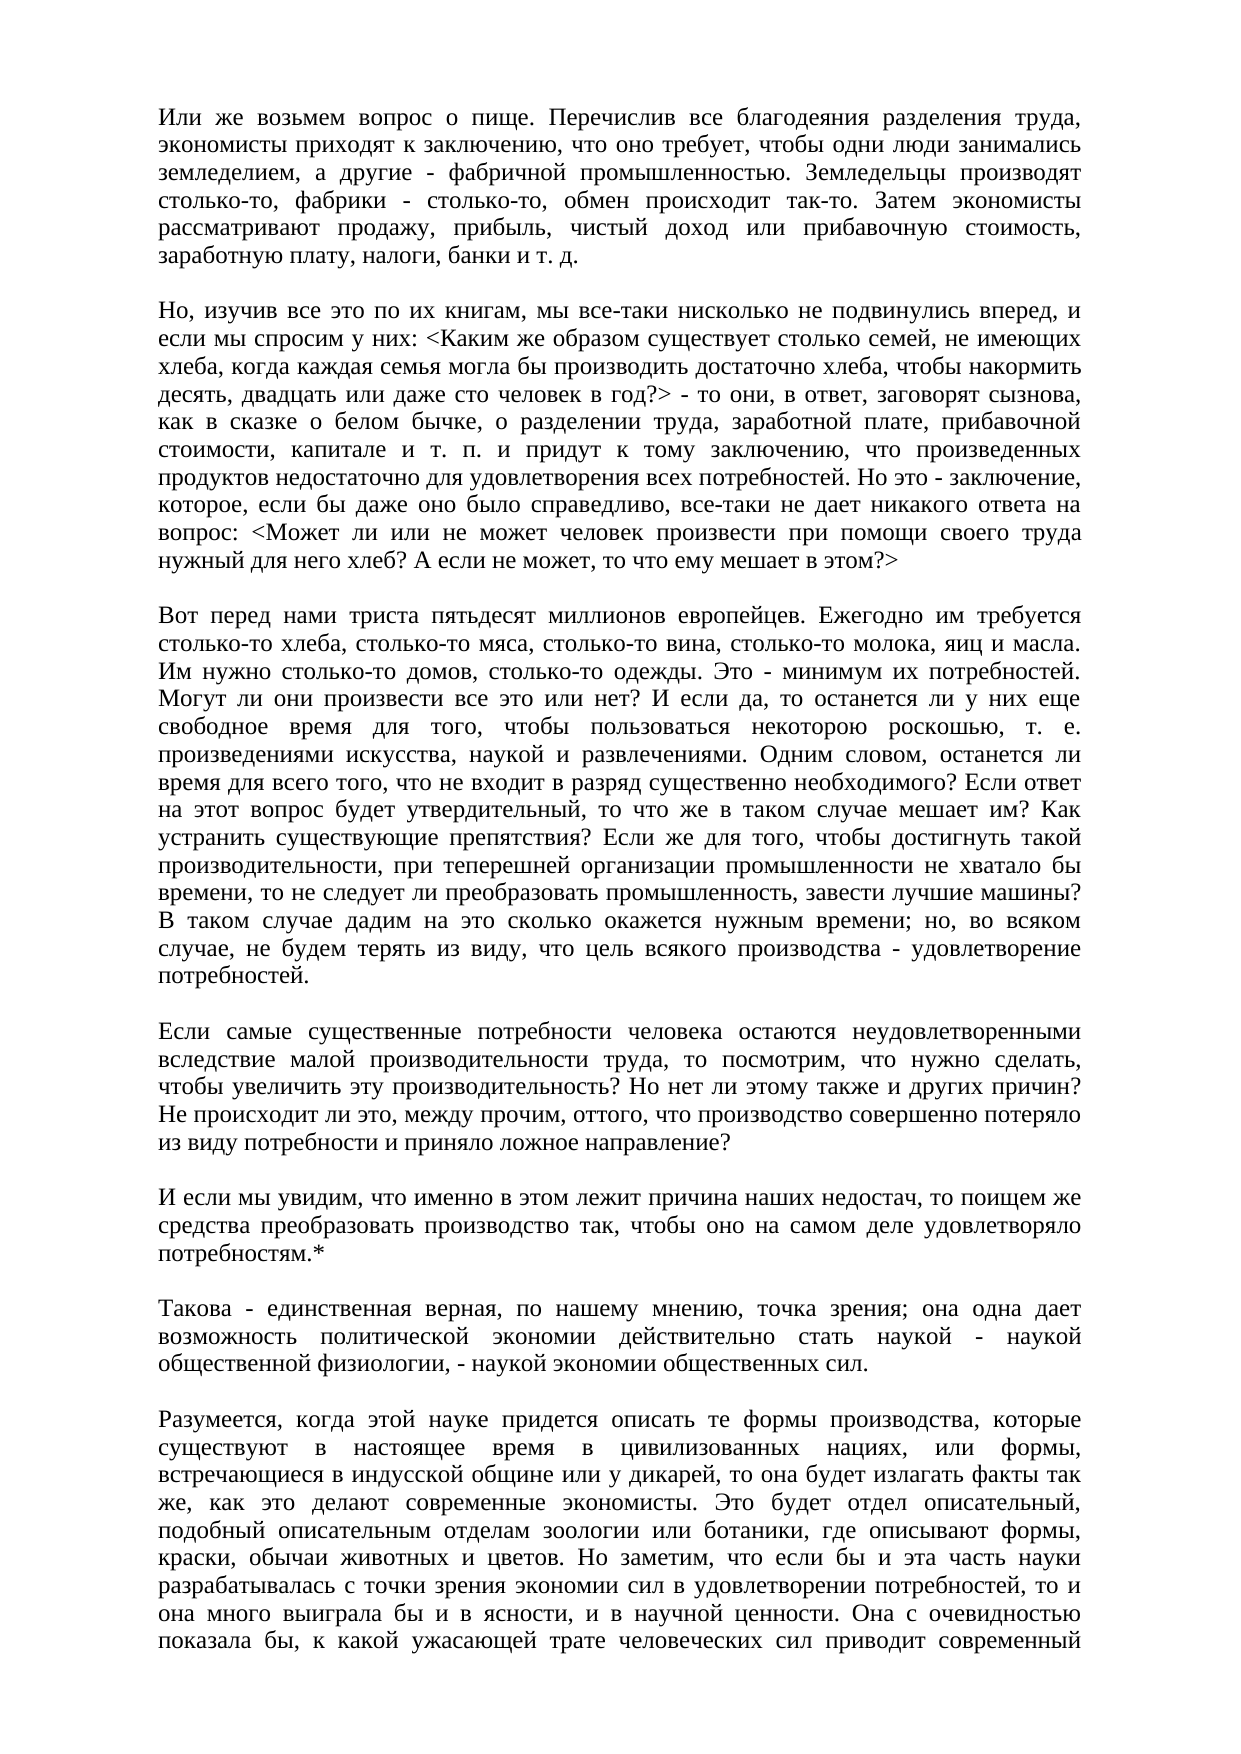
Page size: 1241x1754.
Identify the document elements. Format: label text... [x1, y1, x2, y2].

text Но, изучив все это по их книгам, мы все-таки нисколько не подвинулись вперед, и если мы спросим у них: <Каким же образом существует столько семей, не имеющих хлеба, когда каждая семья могла бы производить достаточно хлеба, чтобы накормить десять, двадцать или даже сто человек в год?> - то они, в ответ, заговорят сызнова, как в сказке о белом бычке, о разделении труда, заработной плате, прибавочной стоимости, капитале и т. п. и придут к тому заключению, что произведенных продуктов недостаточно для удовлетворения всех потребностей. Но это - заключение, которое, если бы даже оно было справедливо, все-таки не дает никакого ответа на вопрос: <Может ли или не может человек произвести при помощи своего труда нужный для него хлеб? А если не может, то что ему мешает в этом?> [158, 297, 1082, 574]
text Или же возьмем вопрос о пище. Перечислив все благодеяния разделения труда, экономисты приходят к заключению, что оно требует, чтобы одни люди занимались земледелием, а другие - фабричной промышленностью. Земледельцы производят столько-то, фабрики - столько-то, обмен происходит так-то. Затем экономисты рассматривают продажу, прибыль, чистый доход или прибавочную стоимость, заработную плату, налоги, банки и т. д. [158, 103, 1082, 269]
text Вот перед нами триста пятьдесят миллионов европейцев. Ежегодно им требуется столько-то хлеба, столько-то мяса, столько-то вина, столько-то молока, яиц и масла. Им нужно столько-то домов, столько-то одежды. Это - минимум их потребностей. Могут ли они произвести все это или нет? И если да, то останется ли у них еще свободное время для того, чтобы пользоваться некоторою роскошью, т. е. произведениями искусства, наукой и развлечениями. Одним словом, останется ли время для всего того, что не входит в разряд существенно необходимого? Если ответ на этот вопрос будет утвердительный, то что же в таком случае мешает им? Как устранить существующие препятствия? Если же для того, чтобы достигнуть такой производительности, при теперешней организации промышленности не хватало бы времени, то не следует ли преобразовать промышленность, завести лучшие машины? В таком случае дадим на это сколько окажется нужным времени; но, во всяком случае, не будем терять из виду, что цель всякого производства - удовлетворение потребностей. [158, 601, 1082, 989]
text И если мы увидим, что именно в этом лежит причина наших недостач, то поищем же средства преобразовать производство так, чтобы оно на самом деле удовлетворяло потребностям.* [158, 1183, 1082, 1266]
text Если самые существенные потребности человека остаются неудовлетворенными вследствие малой производительности труда, то посмотрим, что нужно сделать, чтобы увеличить эту производительность? Но нет ли этому также и других причин? Не происходит ли это, между прочим, оттого, что производство совершенно потеряло из виду потребности и приняло ложное направление? [158, 1017, 1082, 1156]
text Такова - единственная верная, по нашему мнению, точка зрения; она одна дает возможность политической экономии действительно стать наукой - наукой общественной физиологии, - наукой экономии общественных сил. [158, 1294, 1082, 1377]
text Разумеется, когда этой науке придется описать те формы производства, которые существуют в настоящее время в цивилизованных нациях, или формы, встречающиеся в индусской общине или у дикарей, то она будет излагать факты так же, как это делают современные экономисты. Это будет отдел описательный, подобный описательным отделам зоологии или ботаники, где описывают формы, краски, обычаи животных и цветов. Но заметим, что если бы и эта часть науки разрабатывалась с точки зрения экономии сил в удовлетворении потребностей, то и она много выиграла бы и в ясности, и в научной ценности. Она с очевидностью показала бы, к какой ужасающей трате человеческих сил приводит современный [158, 1405, 1082, 1654]
